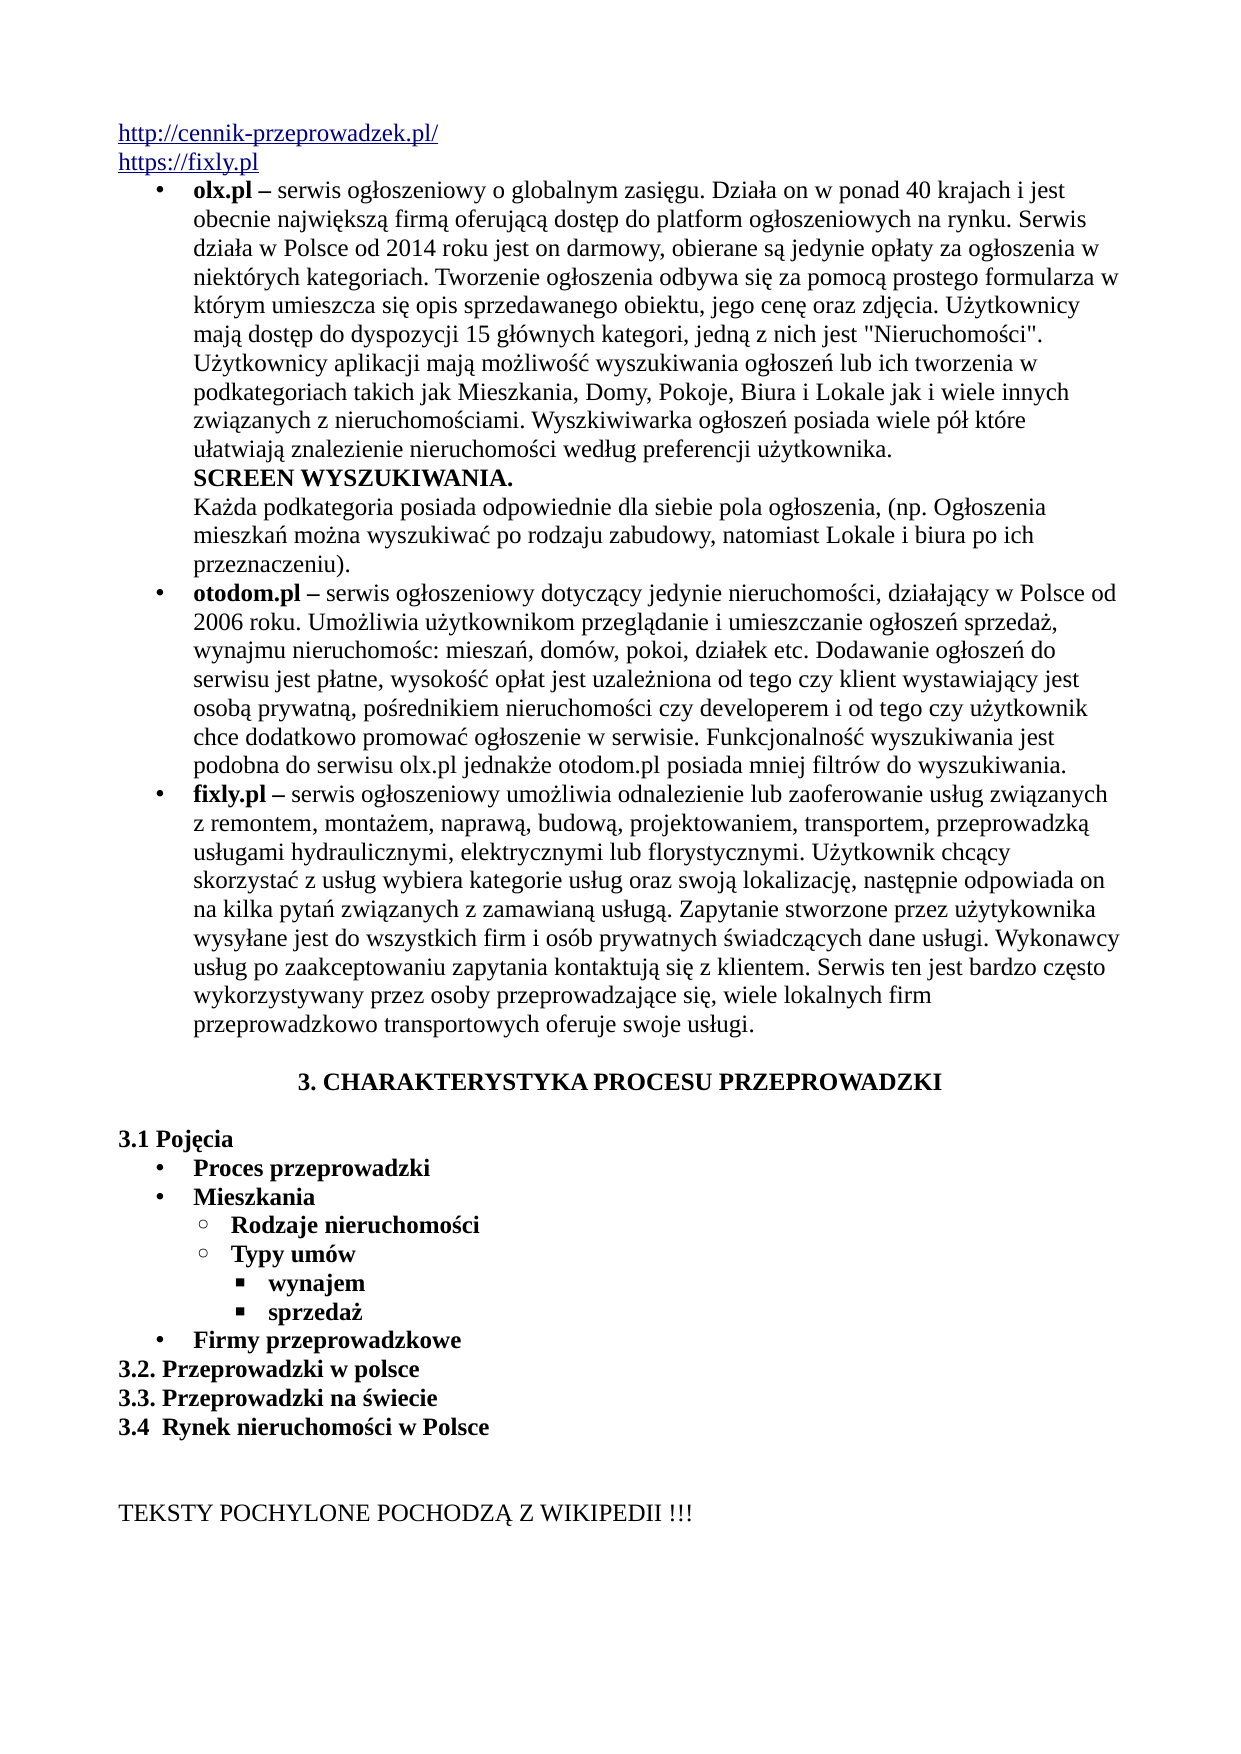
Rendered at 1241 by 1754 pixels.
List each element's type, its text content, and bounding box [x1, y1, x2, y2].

list SCREEN WYSZUKIWANIA. Każda podkategoria posiada odpowiednie dla siebie pola ogłoszenia, (np. Ogłoszenia mieszkań można wyszukiwać po rodzaju zabudowy, natomiast Lokale i biura po ich przeznaczeniu). [156, 463, 1122, 578]
list Proces przeprowadzki [156, 1153, 1122, 1182]
list sprzedaż [231, 1297, 1122, 1326]
list otodom.pl – serwis ogłoszeniowy dotyczący jedynie nieruchomości, działający w Polsce od 2006 roku. Umożliwia użytkownikom przeglądanie i umieszczanie ogłoszeń sprzedaż, wynajmu nieruchomośc: mieszań, domów, pokoi, działek etc. Dodawanie ogłoszeń do serwisu jest płatne, wysokość opłat jest uzależniona od tego czy klient wystawiający jest osobą prywatną, pośrednikiem nieruchomości czy developerem i od tego czy użytkownik chce dodatkowo promować ogłoszenie w serwisie. Funkcjonalność wyszukiwania jest podobna do serwisu olx.pl jednakże otodom.pl posiada mniej filtrów do wyszukiwania. [156, 578, 1122, 779]
list Typy umów [193, 1239, 1122, 1268]
text 3. CHARAKTERYSTYKA PROCESU PRZEPROWADZKI [118, 1067, 1122, 1096]
list Rodzaje nieruchomości [193, 1211, 1122, 1239]
list Mieszkania [156, 1182, 1122, 1211]
text 3.4 Rynek nieruchomości w Polsce [118, 1412, 1122, 1441]
text TEKSTY POCHYLONE POCHODZĄ Z WIKIPEDII !!! [118, 1498, 1122, 1527]
list wynajem [231, 1268, 1122, 1297]
text 3.3. Przeprowadzki na świecie [118, 1383, 1122, 1412]
text http://cennik-przeprowadzek.pl/ [118, 118, 1122, 147]
list Firmy przeprowadzkowe [156, 1326, 1122, 1354]
list olx.pl – serwis ogłoszeniowy o globalnym zasięgu. Działa on w ponad 40 krajach i jest obecnie największą firmą oferującą dostęp do platform ogłoszeniowych na rynku. Serwis działa w Polsce od 2014 roku jest on darmowy, obierane są jedynie opłaty za ogłoszenia w niektórych kategoriach. Tworzenie ogłoszenia odbywa się za pomocą prostego formularza w którym umieszcza się opis sprzedawanego obiektu, jego cenę oraz zdjęcia. Użytkownicy mają dostęp do dyspozycji 15 głównych kategori, jedną z nich jest "Nieruchomości". Użytkownicy aplikacji mają możliwość wyszukiwania ogłoszeń lub ich tworzenia w podkategoriach takich jak Mieszkania, Domy, Pokoje, Biura i Lokale jak i wiele innych związanych z nieruchomościami. Wyszkiwiwarka ogłoszeń posiada wiele pół które ułatwiają znalezienie nieruchomości według preferencji użytkownika. [156, 176, 1122, 463]
text 3.2. Przeprowadzki w polsce [118, 1354, 1122, 1383]
text https://fixly.pl [118, 147, 1122, 176]
text 3.1 Pojęcia [118, 1124, 1122, 1153]
list fixly.pl – serwis ogłoszeniowy umożliwia odnalezienie lub zaoferowanie usług związanych z remontem, montażem, naprawą, budową, projektowaniem, transportem, przeprowadzką usługami hydraulicznymi, elektrycznymi lub florystycznymi. Użytkownik chcący skorzystać z usług wybiera kategorie usług oraz swoją lokalizację, następnie odpowiada on na kilka pytań związanych z zamawianą usługą. Zapytanie stworzone przez użytykownika wysyłane jest do wszystkich firm i osób prywatnych świadczących dane usługi. Wykonawcy usług po zaakceptowaniu zapytania kontaktują się z klientem. Serwis ten jest bardzo często wykorzystywany przez osoby przeprowadzające się, wiele lokalnych firm przeprowadzkowo transportowych oferuje swoje usługi. [156, 779, 1122, 1038]
